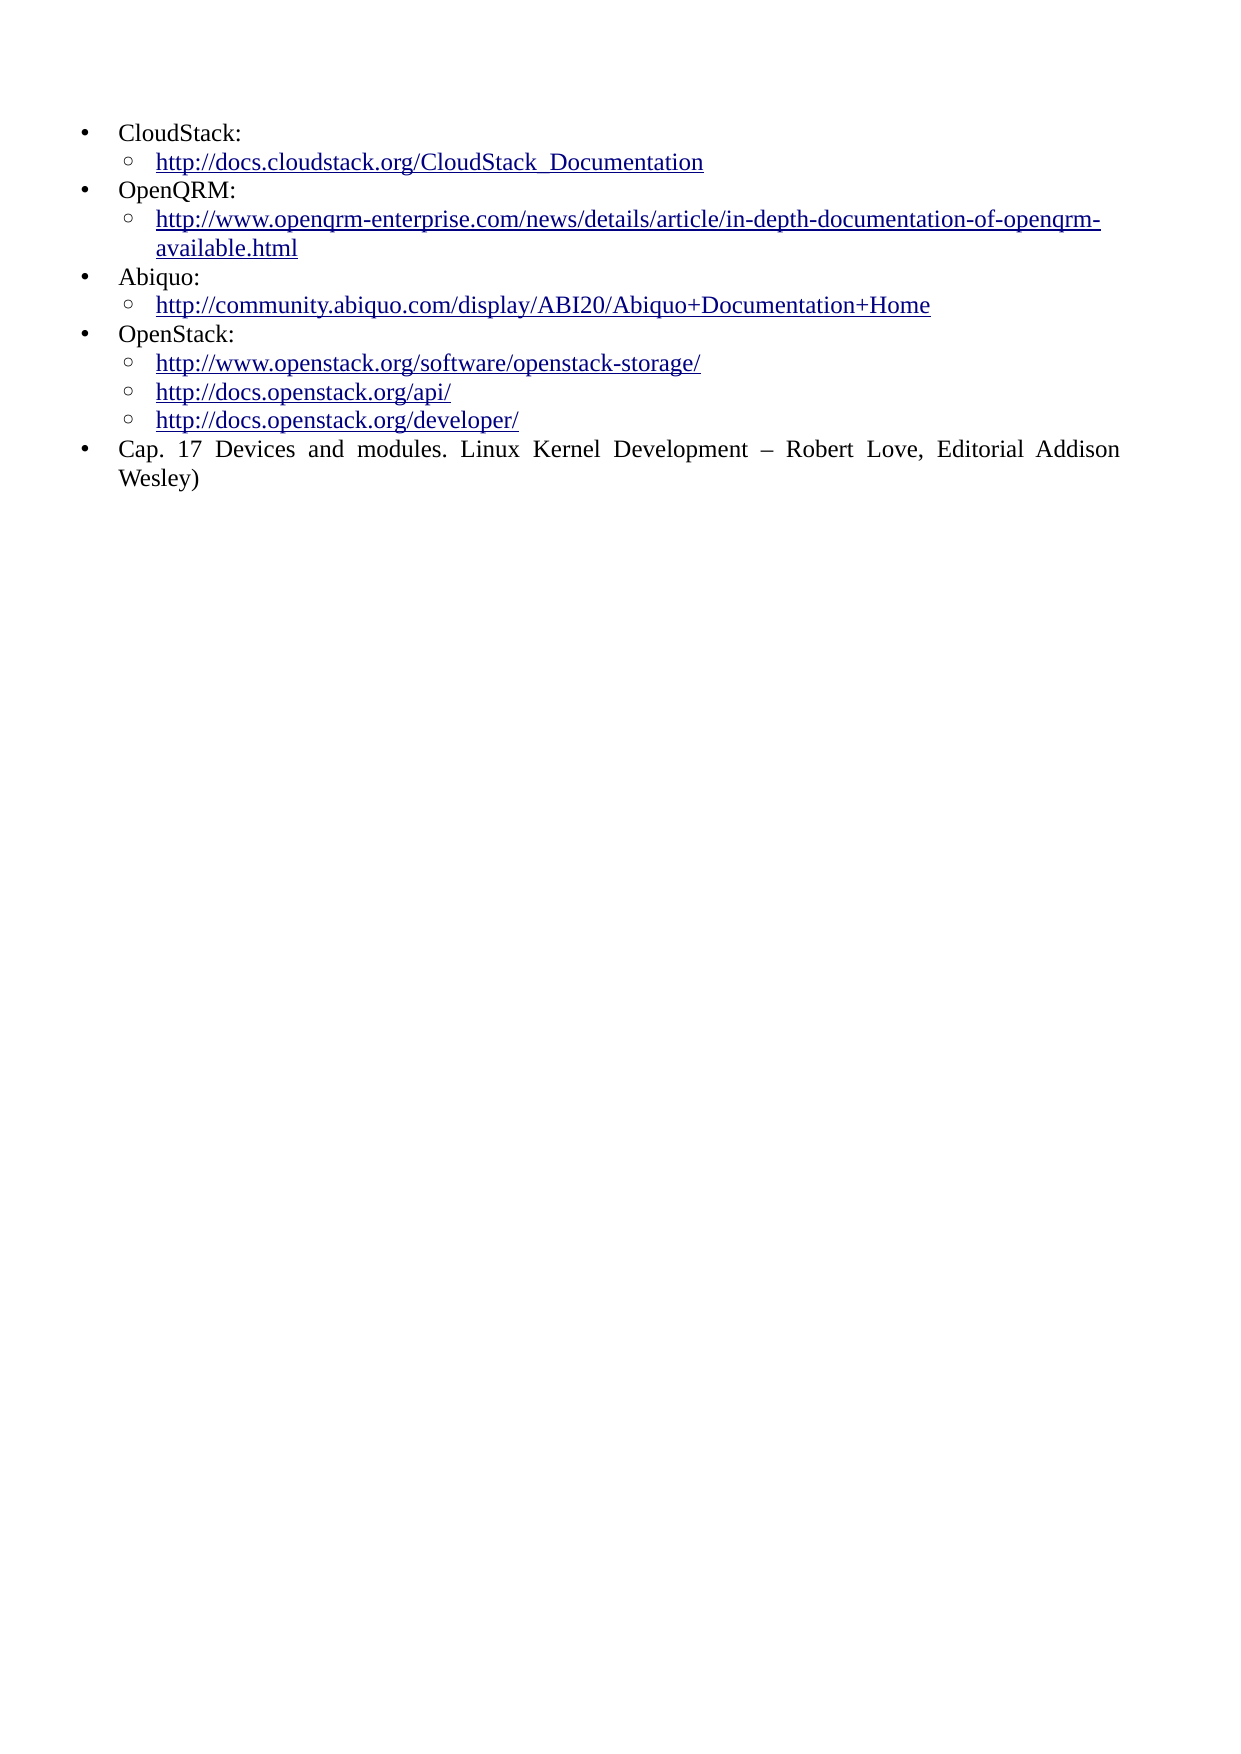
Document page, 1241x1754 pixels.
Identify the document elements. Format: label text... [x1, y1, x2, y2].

list OpenQRM: [81, 176, 1122, 204]
list http://docs.openstack.org/developer/ [118, 406, 1122, 434]
list CloudStack: [81, 118, 1122, 147]
list Cap. 17 Devices and modules. Linux Kernel Development – Robert Love, Editorial Addison Wesley) [81, 434, 1122, 492]
list http://www.openqrm-enterprise.com/news/details/article/in-depth-documentation-of-openqrm-available.html [118, 204, 1122, 262]
list http://www.openstack.org/software/openstack-storage/ [118, 348, 1122, 377]
list http://docs.cloudstack.org/CloudStack_Documentation [118, 147, 1122, 176]
list http://community.abiquo.com/display/ABI20/Abiquo+Documentation+Home [118, 291, 1122, 319]
list OpenStack: [81, 319, 1122, 348]
list http://docs.openstack.org/api/ [118, 377, 1122, 406]
list Abiquo: [81, 262, 1122, 291]
